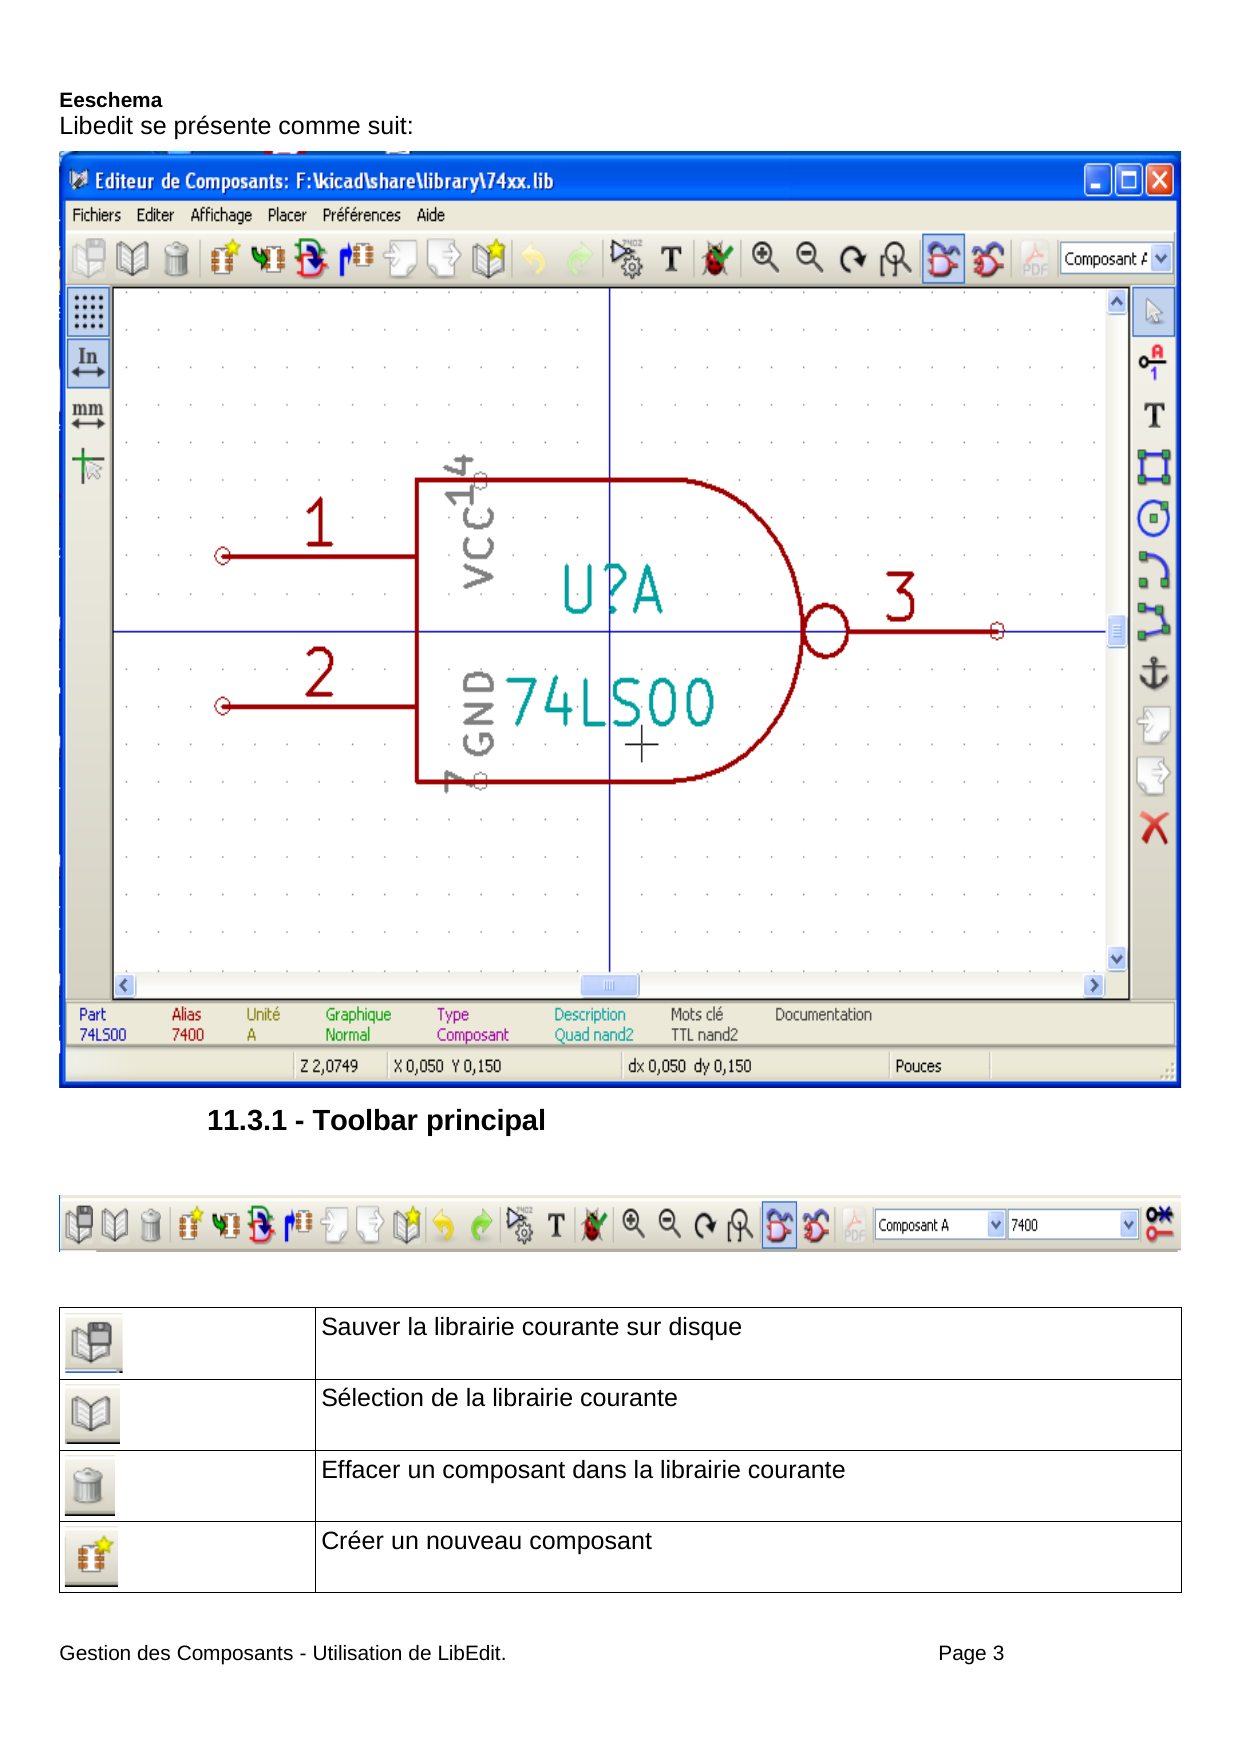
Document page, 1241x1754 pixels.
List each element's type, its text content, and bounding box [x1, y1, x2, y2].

table_cell Créer un nouveau composant [316, 1522, 1181, 1592]
table_header [60, 1308, 315, 1379]
picture [64, 1384, 120, 1444]
table_cell Sélection de la librairie courante [316, 1380, 1181, 1450]
table_header Sauver la librairie courante sur disque [316, 1308, 1181, 1379]
picture [64, 1455, 115, 1516]
table_cell Effacer un composant dans la librairie courante [316, 1451, 1181, 1521]
table_cell [60, 1380, 315, 1450]
text Libedit se présente comme suit: [59, 112, 1181, 140]
picture [59, 1195, 1182, 1252]
picture [59, 151, 1182, 1088]
table_cell [60, 1451, 315, 1521]
picture [64, 1313, 123, 1373]
picture [64, 1526, 118, 1587]
table_cell [60, 1522, 315, 1592]
subtitle Toolbar principal [133, 1104, 1181, 1137]
